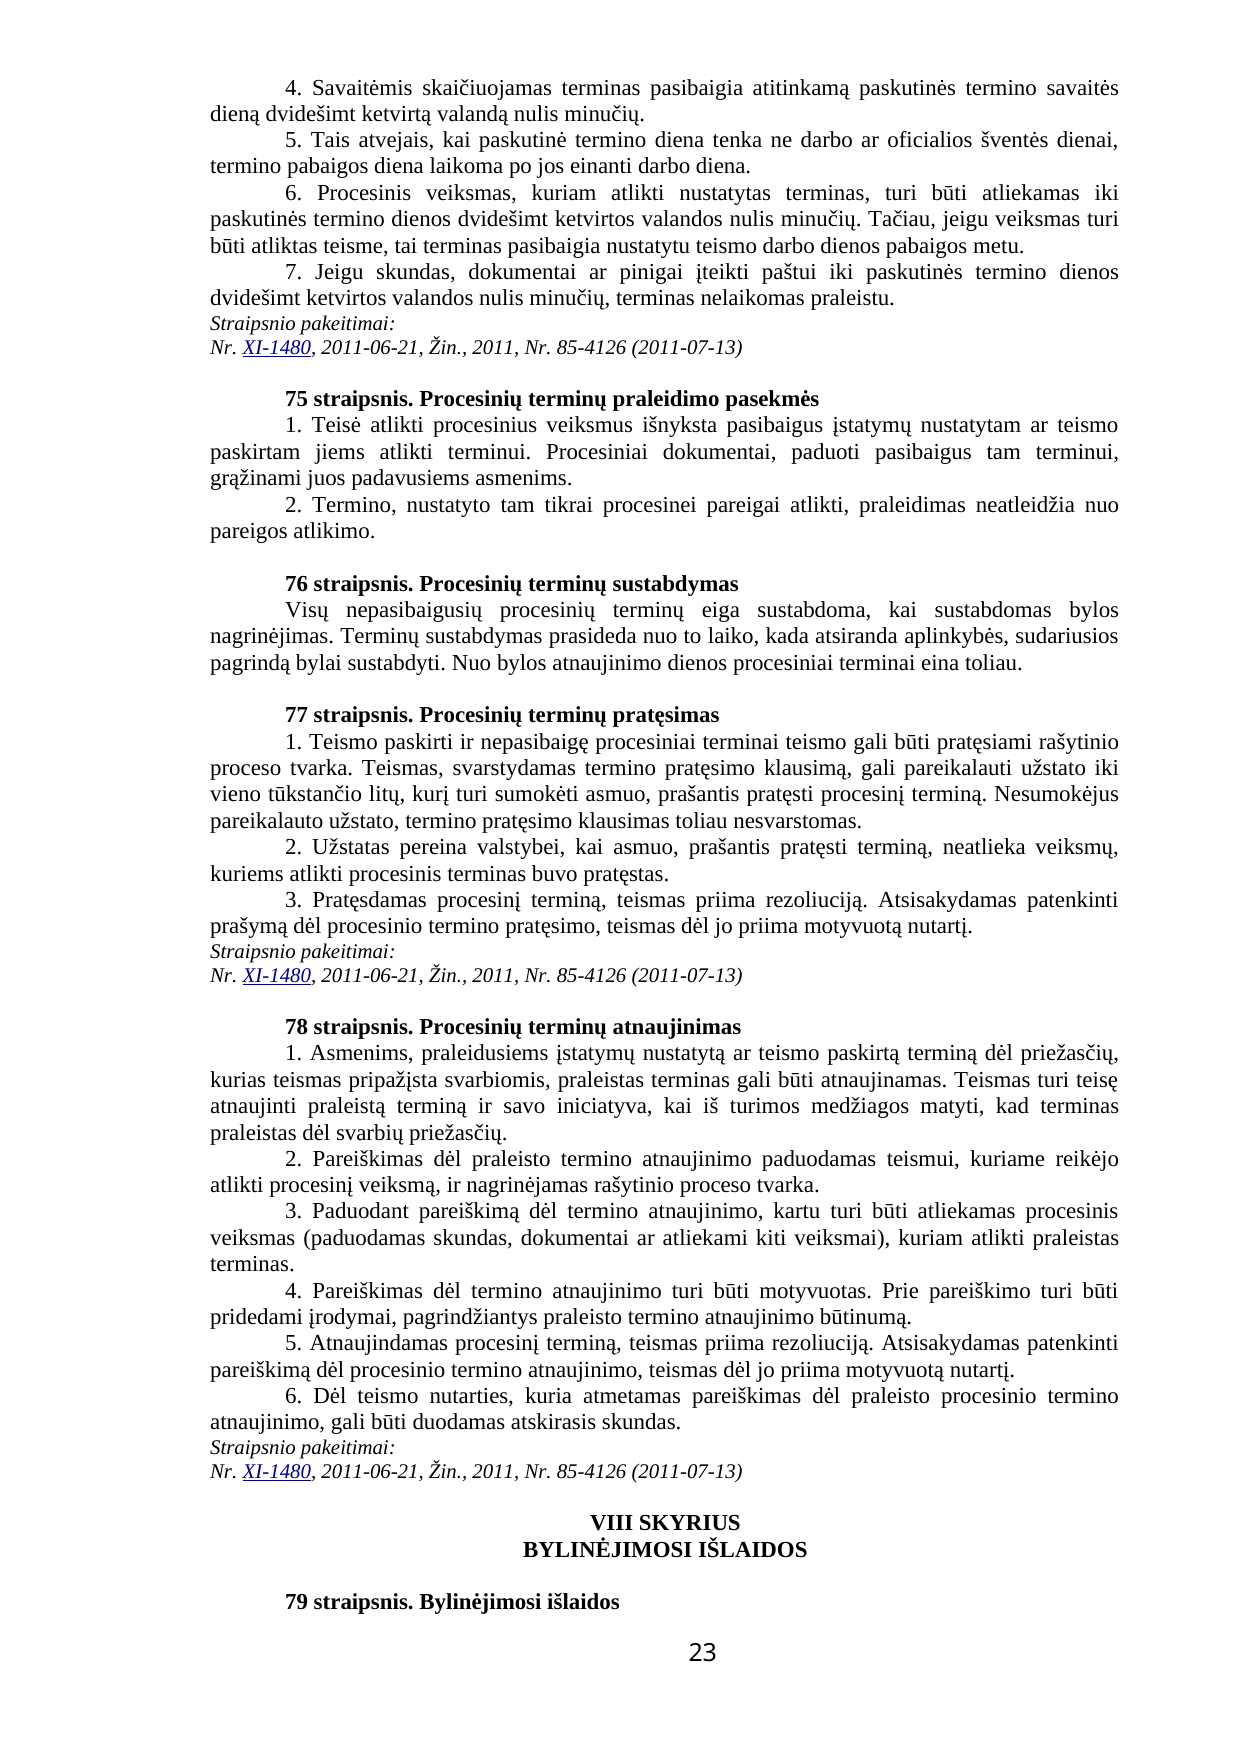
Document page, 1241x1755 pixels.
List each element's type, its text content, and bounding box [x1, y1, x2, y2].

text 6. Dėl teismo nutarties, kuria atmetamas pareiškimas dėl praleisto procesinio termino atnaujinimo, gali būti duodamas atskirasis skundas. [210, 1382, 1120, 1435]
text 5. Atnaujindamas procesinį terminą, teismas priima rezoliuciją. Atsisakydamas patenkinti pareiškimą dėl procesinio termino atnaujinimo, teismas dėl jo priima motyvuotą nutartį. [210, 1329, 1120, 1382]
subtitle VIII SKYRIUS [210, 1509, 1120, 1536]
text 5. Tais atvejais, kai paskutinė termino diena tenka ne darbo ar oficialios šventės dienai, termino pabaigos diena laikoma po jos einanti darbo diena. [210, 126, 1120, 179]
text 1. Teisė atlikti procesinius veiksmus išnyksta pasibaigus įstatymų nustatytam ar teismo paskirtam jiems atlikti terminui. Procesiniai dokumentai, paduoti pasibaigus tam terminui, grąžinami juos padavusiems asmenims. [210, 412, 1120, 491]
text 4. Savaitėmis skaičiuojamas terminas pasibaigia atitinkamą paskutinės termino savaitės dieną dvidešimt ketvirtą valandą nulis minučių. [210, 73, 1120, 126]
text 75 straipsnis. Procesinių terminų praleidimo pasekmės [210, 385, 1120, 412]
text Straipsnio pakeitimai: [210, 1435, 1120, 1459]
text 3. Pratęsdamas procesinį terminą, teismas priima rezoliuciją. Atsisakydamas patenkinti prašymą dėl procesinio termino pratęsimo, teismas dėl jo priima motyvuotą nutartį. [210, 886, 1120, 939]
text 77 straipsnis. Procesinių terminų pratęsimas [210, 701, 1120, 728]
subtitle BYLINĖJIMOSI išlaidos [210, 1536, 1120, 1562]
text 2. Užstatas pereina valstybei, kai asmuo, prašantis pratęsti terminą, neatlieka veiksmų, kuriems atlikti procesinis terminas buvo pratęstas. [210, 833, 1120, 886]
text Nr. XI-1480, 2011-06-21, Žin., 2011, Nr. 85-4126 (2011-07-13) [210, 1459, 1120, 1483]
text Straipsnio pakeitimai: [210, 939, 1120, 963]
text 7. Jeigu skundas, dokumentai ar pinigai įteikti paštui iki paskutinės termino dienos dvidešimt ketvirtos valandos nulis minučių, terminas nelaikomas praleistu. [210, 258, 1120, 311]
text 78 straipsnis. Procesinių terminų atnaujinimas [210, 1013, 1120, 1039]
text 4. Pareiškimas dėl termino atnaujinimo turi būti motyvuotas. Prie pareiškimo turi būti pridedami įrodymai, pagrindžiantys praleisto termino atnaujinimo būtinumą. [210, 1277, 1120, 1329]
text 1. Teismo paskirti ir nepasibaigę procesiniai terminai teismo gali būti pratęsiami rašytinio proceso tvarka. Teismas, svarstydamas termino pratęsimo klausimą, gali pareikalauti užstato iki vieno tūkstančio litų, kurį turi sumokėti asmuo, prašantis pratęsti procesinį terminą. Nesumokėjus pareikalauto užstato, termino pratęsimo klausimas toliau nesvarstomas. [210, 728, 1120, 833]
text 1. Asmenims, praleidusiems įstatymų nustatytą ar teismo paskirtą terminą dėl priežasčių, kurias teismas pripažįsta svarbiomis, praleistas terminas gali būti atnaujinamas. Teismas turi teisę atnaujinti praleistą terminą ir savo iniciatyva, kai iš turimos medžiagos matyti, kad terminas praleistas dėl svarbių priežasčių. [210, 1039, 1120, 1145]
text 3. Paduodant pareiškimą dėl termino atnaujinimo, kartu turi būti atliekamas procesinis veiksmas (paduodamas skundas, dokumentai ar atliekami kiti veiksmai), kuriam atlikti praleistas terminas. [210, 1198, 1120, 1277]
text 2. Termino, nustatyto tam tikrai procesinei pareigai atlikti, praleidimas neatleidžia nuo pareigos atlikimo. [210, 491, 1120, 543]
text 79 straipsnis. Bylinėjimosi išlaidos [210, 1588, 1120, 1615]
text Visų nepasibaigusių procesinių terminų eiga sustabdoma, kai sustabdomas bylos nagrinėjimas. Terminų sustabdymas prasideda nuo to laiko, kada atsiranda aplinkybės, sudariusios pagrindą bylai sustabdyti. Nuo bylos atnaujinimo dienos procesiniai terminai eina toliau. [210, 596, 1120, 675]
text Nr. XI-1480, 2011-06-21, Žin., 2011, Nr. 85-4126 (2011-07-13) [210, 963, 1120, 987]
text 76 straipsnis. Procesinių terminų sustabdymas [210, 570, 1120, 596]
text Nr. XI-1480, 2011-06-21, Žin., 2011, Nr. 85-4126 (2011-07-13) [210, 335, 1120, 359]
text 2. Pareiškimas dėl praleisto termino atnaujinimo paduodamas teismui, kuriame reikėjo atlikti procesinį veiksmą, ir nagrinėjamas rašytinio proceso tvarka. [210, 1145, 1120, 1198]
text 6. Procesinis veiksmas, kuriam atlikti nustatytas terminas, turi būti atliekamas iki paskutinės termino dienos dvidešimt ketvirtos valandos nulis minučių. Tačiau, jeigu veiksmas turi būti atliktas teisme, tai terminas pasibaigia nustatytu teismo darbo dienos pabaigos metu. [210, 179, 1120, 258]
text Straipsnio pakeitimai: [210, 311, 1120, 335]
